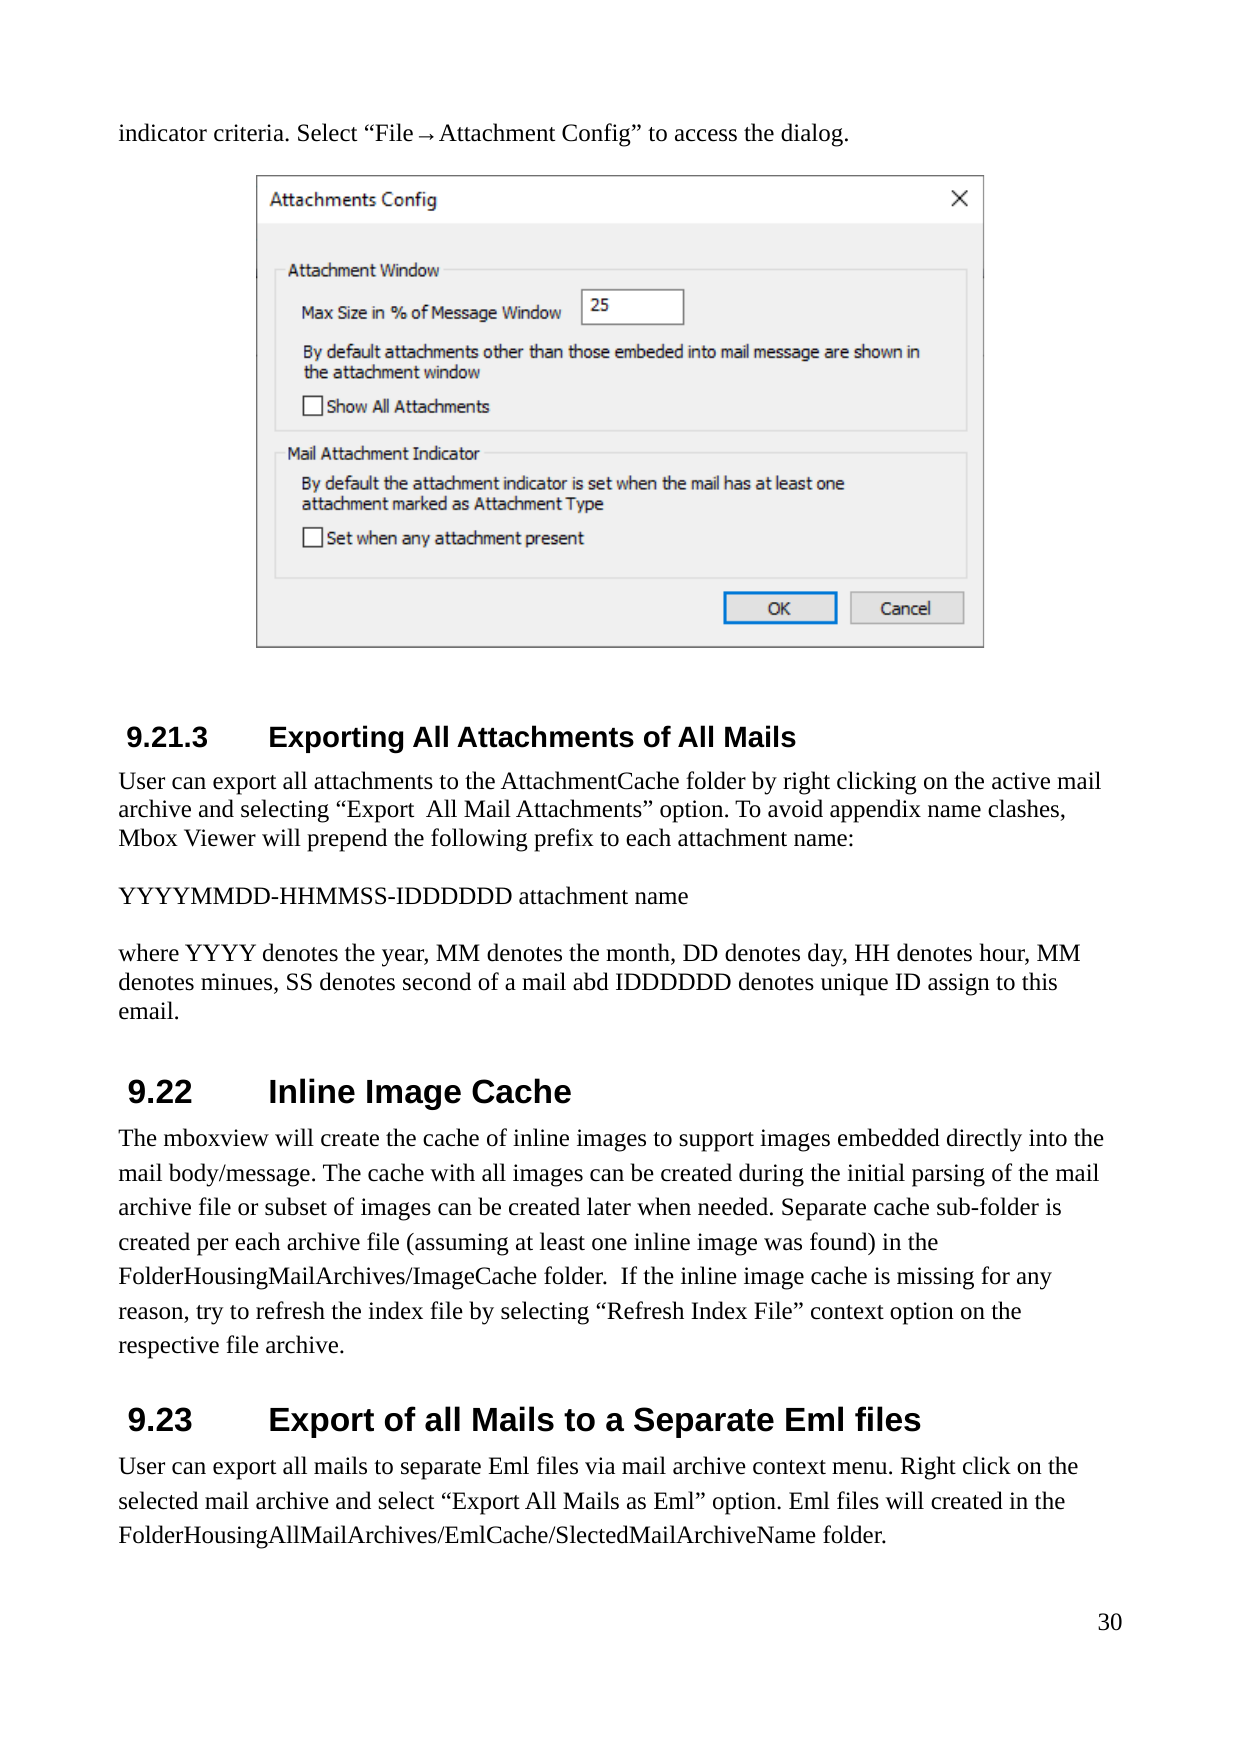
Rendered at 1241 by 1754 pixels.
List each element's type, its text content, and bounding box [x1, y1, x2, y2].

text indicator criteria. Select “File→Attachment Config” to access the dialog. [118, 118, 1122, 147]
subtitle Inline Image Cache [118, 1072, 1122, 1111]
picture [256, 175, 985, 648]
text User can export all mails to separate Eml files via mail archive context menu. Right click on the selected mail archive and select “Export All Mails as Eml” option. Eml files will created in the FolderHousingAllMailArchives/EmlCache/SlectedMailArchiveName folder. [118, 1451, 1122, 1549]
text User can export all attachments to the AttachmentCache folder by right clicking on the active mail archive and selecting “Export All Mail Attachments” option. To avoid appendix name clashes, Mbox Viewer will prepend the following prefix to each attachment name: [118, 766, 1122, 852]
subtitle Export of all Mails to a Separate Eml files [118, 1400, 1122, 1439]
text where YYYY denotes the year, MM denotes the month, DD denotes day, HH denotes hour, MM denotes minues, SS denotes second of a mail abd IDDDDDD denotes unique ID assign to this email. [118, 938, 1122, 1024]
text The mboxview will create the cache of inline images to support images embedded directly into the mail body/message. The cache with all images can be created during the initial parsing of the mail archive file or subset of images can be created later when needed. Separate cache sub-folder is created per each archive file (assuming at least one inline image was found) in the FolderHousingMailArchives/ImageCache folder. If the inline image cache is missing for any reason, try to refresh the index file by selecting “Refresh Index File” context option on the respective file archive. [118, 1123, 1122, 1359]
text YYYYMMDD-HHMMSS-IDDDDDD attachment name [118, 881, 1122, 909]
subtitle Exporting All Attachments of All Mails [118, 719, 1122, 753]
